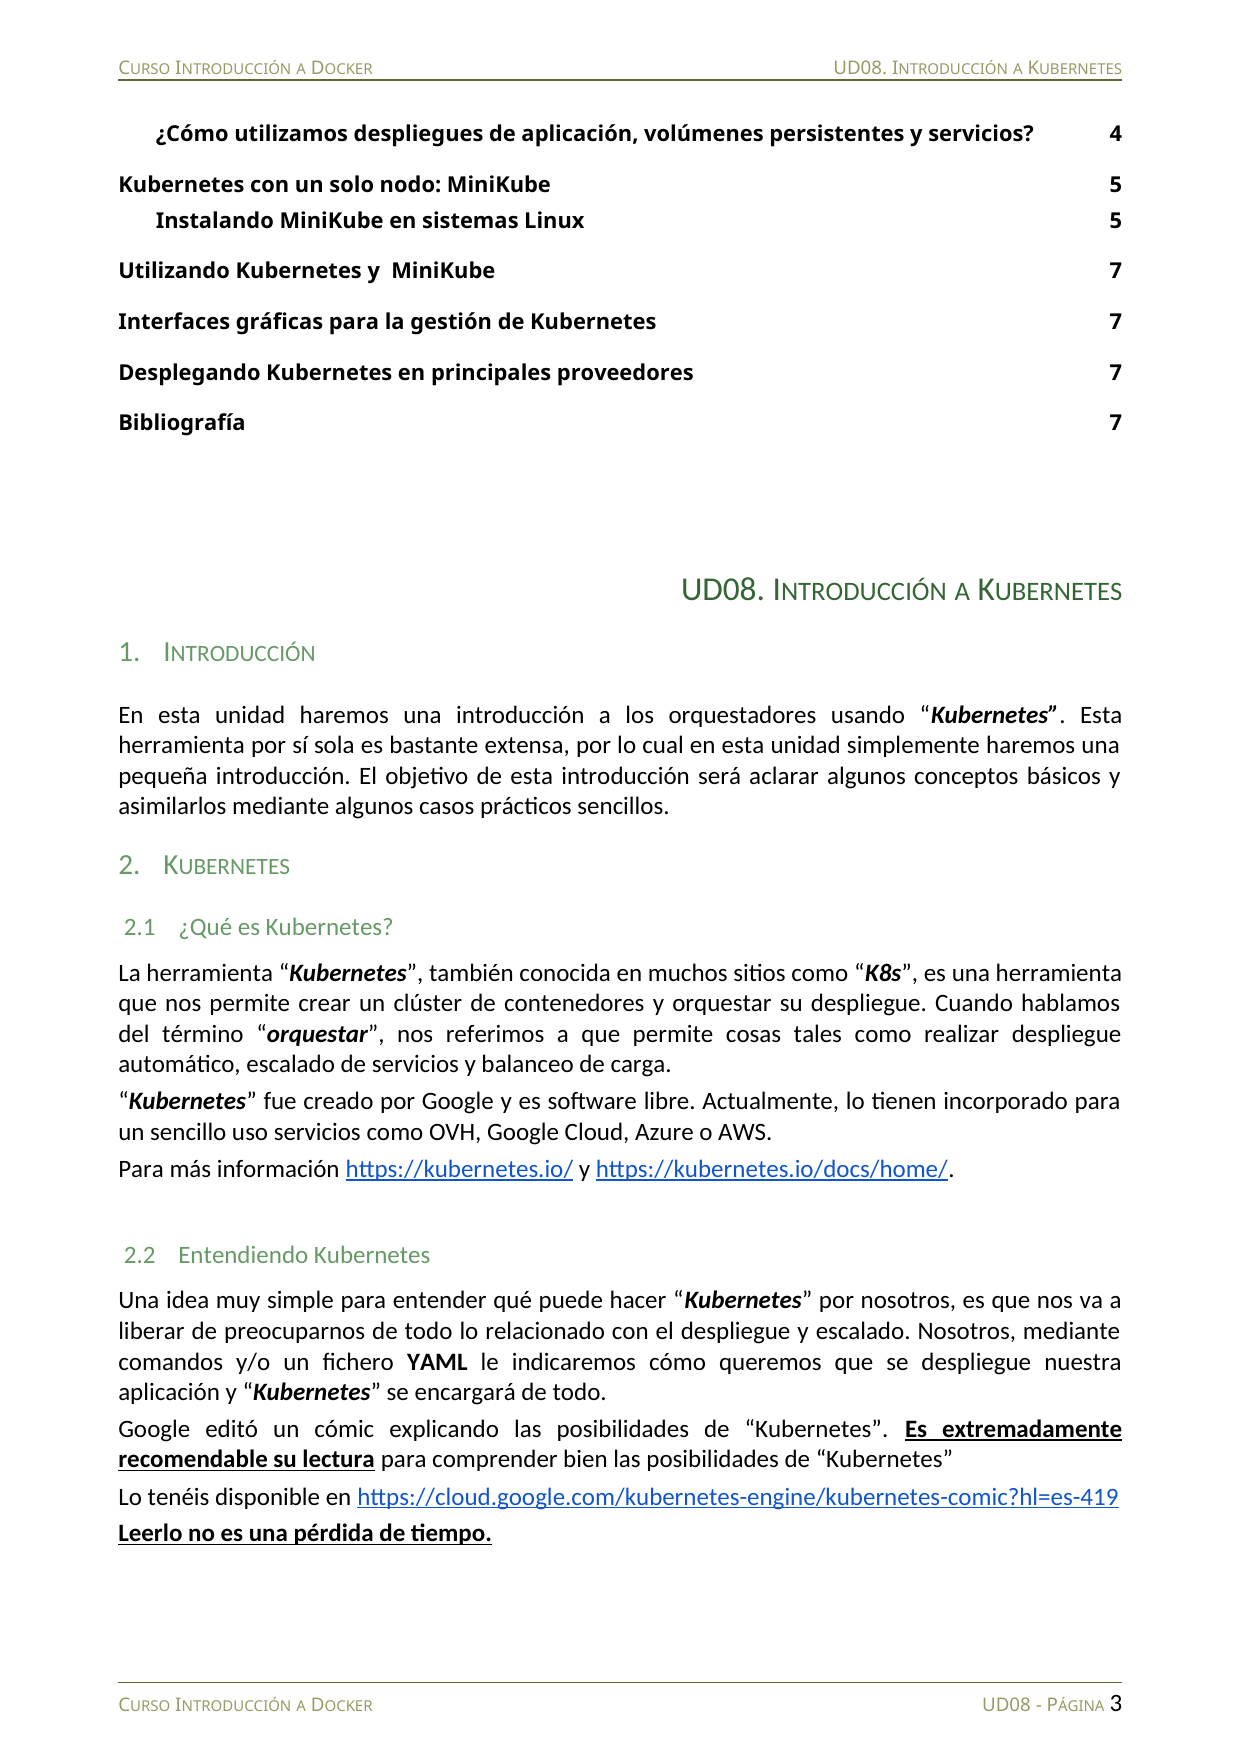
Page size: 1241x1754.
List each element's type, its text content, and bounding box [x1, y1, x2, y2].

text Desplegando Kubernetes en principales proveedores 7 [118, 357, 1122, 387]
text Una idea muy simple para entender qué puede hacer “Kubernetes” por nosotros, es que nos va a liberar de preocuparnos de todo lo relacionado con el despliegue y escalado. Nosotros, mediante comandos y/o un fichero YAML le indicaremos cómo queremos que se despliegue nuestra aplicación y “Kubernetes” se encargará de todo. [118, 1284, 1122, 1407]
text Instalando MiniKube en sistemas Linux 5 [156, 205, 1122, 235]
subtitle ¿Qué es Kubernetes? [118, 912, 1122, 942]
text UD08. Introducción a Kubernetes [118, 568, 1122, 608]
subtitle Introducción [118, 633, 1122, 669]
text Para más información https://kubernetes.io/ y https://kubernetes.io/docs/home/. [118, 1153, 1122, 1183]
text Google editó un cómic explicando las posibilidades de “Kubernetes”. Es extremadamente recomendable su lectura para comprender bien las posibilidades de “Kubernetes” [118, 1413, 1122, 1474]
text La herramienta “Kubernetes”, también conocida en muchos sitios como “K8s”, es una herramienta que nos permite crear un clúster de contenedores y orquestar su despliegue. Cuando hablamos del término “orquestar”, nos referimos a que permite cosas tales como realizar despliegue automático, escalado de servicios y balanceo de carga. [118, 957, 1122, 1079]
text Interfaces gráficas para la gestión de Kubernetes 7 [118, 306, 1122, 336]
text Leerlo no es una pérdida de tiempo. [118, 1518, 1122, 1548]
text Kubernetes con un solo nodo: MiniKube 5 [118, 169, 1122, 198]
text Utilizando Kubernetes y MiniKube 7 [118, 256, 1122, 285]
text Bibliografía 7 [118, 407, 1122, 437]
text Lo tenéis disponible en https://cloud.google.com/kubernetes-engine/kubernetes-comic?hl=es-419 [118, 1481, 1122, 1511]
text En esta unidad haremos una introducción a los orquestadores usando “Kubernetes”. Esta herramienta por sí sola es bastante extensa, por lo cual en esta unidad simplemente haremos una pequeña introducción. El objetivo de esta introducción será aclarar algunos conceptos básicos y asimilarlos mediante algunos casos prácticos sencillos. [118, 699, 1122, 821]
text ¿Cómo utilizamos despliegues de aplicación, volúmenes persistentes y servicios? 4 [156, 118, 1122, 148]
subtitle Entendiendo Kubernetes [118, 1239, 1122, 1270]
text “Kubernetes” fue creado por Google y es software libre. Actualmente, lo tienen incorporado para un sencillo uso servicios como OVH, Google Cloud, Azure o AWS. [118, 1085, 1122, 1146]
subtitle Kubernetes [118, 846, 1122, 881]
